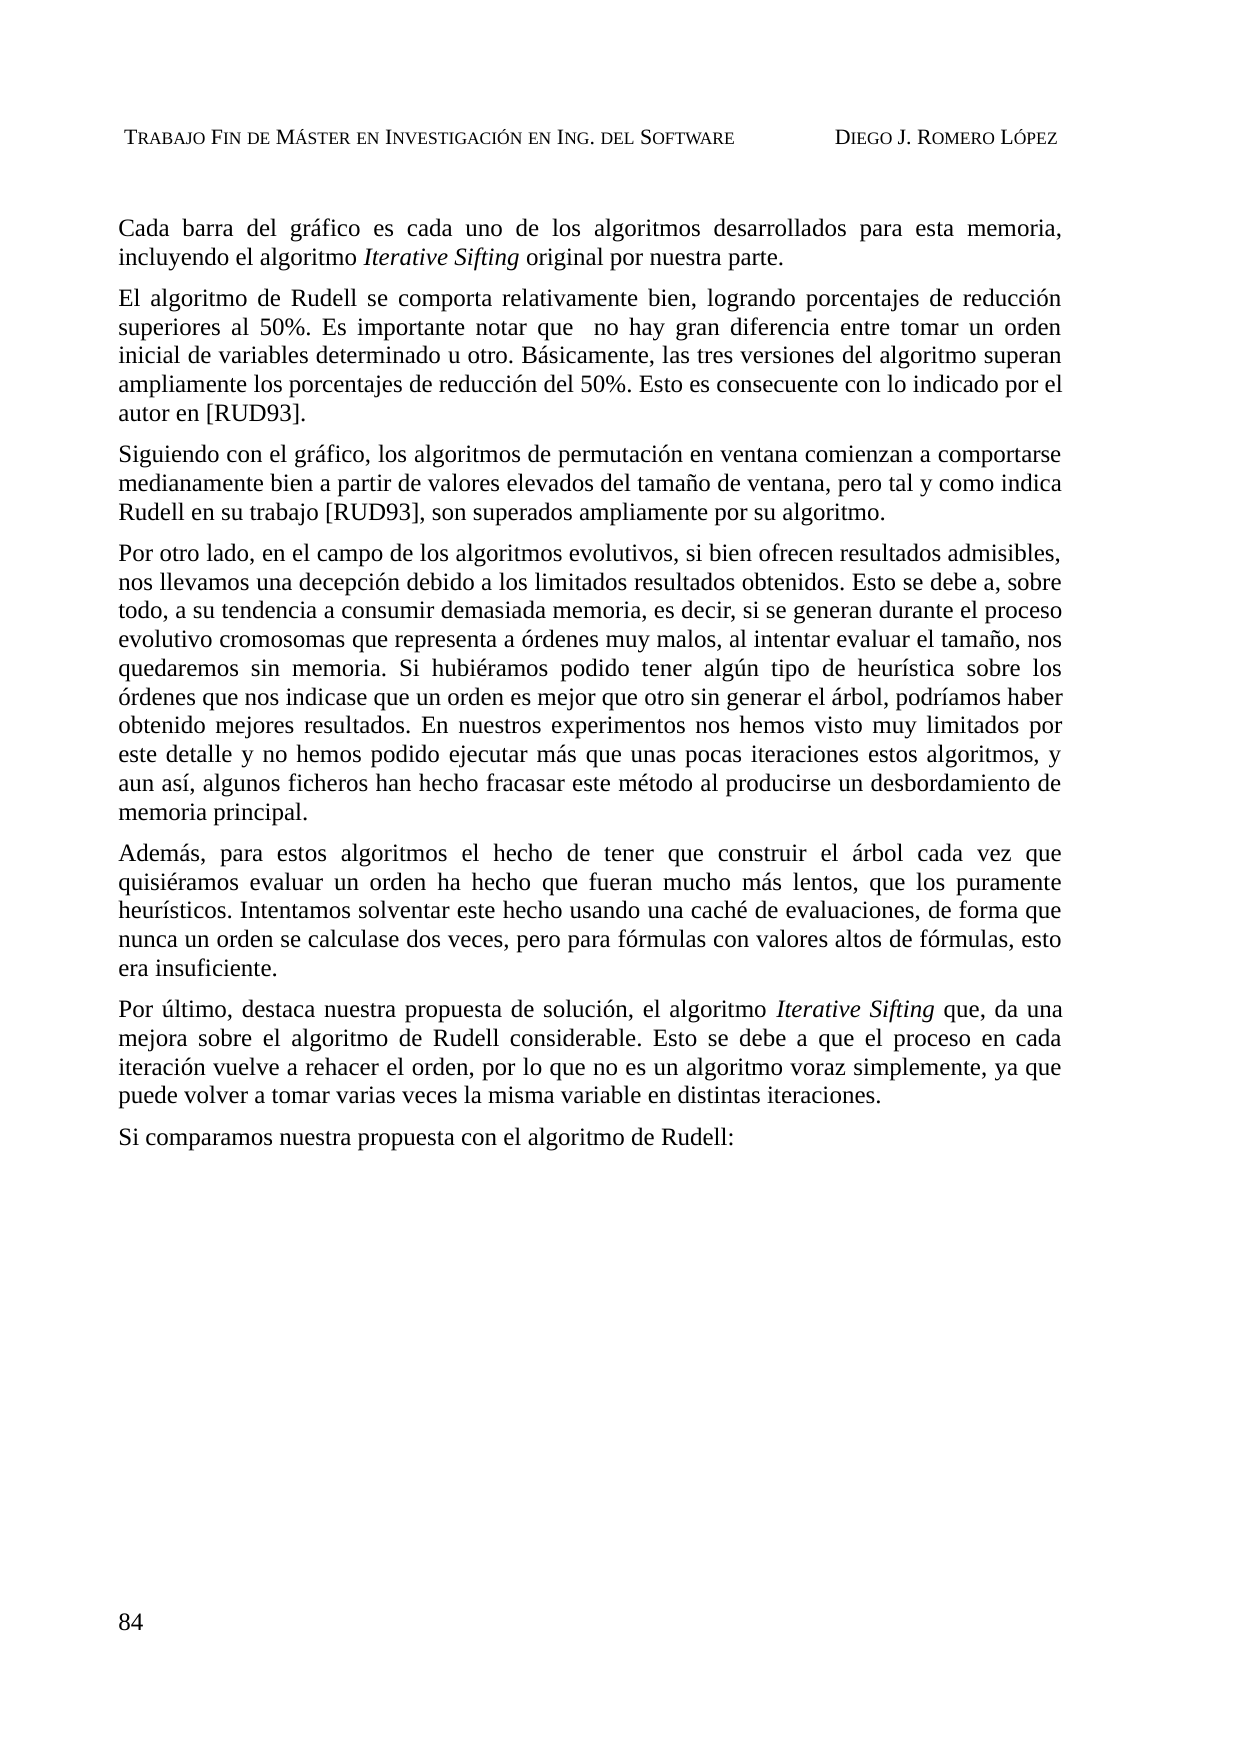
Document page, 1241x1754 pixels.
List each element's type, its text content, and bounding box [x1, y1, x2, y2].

text Si comparamos nuestra propuesta con el algoritmo de Rudell: [118, 1122, 1063, 1151]
text Cada barra del gráfico es cada uno de los algoritmos desarrollados para esta memoria, incluyendo el algoritmo Iterative Sifting original por nuestra parte. [118, 213, 1063, 271]
text Por otro lado, en el campo de los algoritmos evolutivos, si bien ofrecen resultados admisibles, nos llevamos una decepción debido a los limitados resultados obtenidos. Esto se debe a, sobre todo, a su tendencia a consumir demasiada memoria, es decir, si se generan durante el proceso evolutivo cromosomas que representa a órdenes muy malos, al intentar evaluar el tamaño, nos quedaremos sin memoria. Si hubiéramos podido tener algún tipo de heurística sobre los órdenes que nos indicase que un orden es mejor que otro sin generar el árbol, podríamos haber obtenido mejores resultados. En nuestros experimentos nos hemos visto muy limitados por este detalle y no hemos podido ejecutar más que unas pocas iteraciones estos algoritmos, y aun así, algunos ficheros han hecho fracasar este método al producirse un desbordamiento de memoria principal. [118, 538, 1063, 826]
text Siguiendo con el gráfico, los algoritmos de permutación en ventana comienzan a comportarse medianamente bien a partir de valores elevados del tamaño de ventana, pero tal y como indica Rudell en su trabajo [RUD93], son superados ampliamente por su algoritmo. [118, 439, 1063, 526]
text Por último, destaca nuestra propuesta de solución, el algoritmo Iterative Sifting que, da una mejora sobre el algoritmo de Rudell considerable. Esto se debe a que el proceso en cada iteración vuelve a rehacer el orden, por lo que no es un algoritmo voraz simplemente, ya que puede volver a tomar varias veces la misma variable en distintas iteraciones. [118, 994, 1063, 1109]
text Además, para estos algoritmos el hecho de tener que construir el árbol cada vez que quisiéramos evaluar un orden ha hecho que fueran mucho más lentos, que los puramente heurísticos. Intentamos solventar este hecho usando una caché de evaluaciones, de forma que nunca un orden se calculase dos veces, pero para fórmulas con valores altos de fórmulas, esto era insuficiente. [118, 838, 1063, 982]
text El algoritmo de Rudell se comporta relativamente bien, logrando porcentajes de reducción superiores al 50%. Es importante notar que no hay gran diferencia entre tomar un orden inicial de variables determinado u otro. Básicamente, las tres versiones del algoritmo superan ampliamente los porcentajes de reducción del 50%. Esto es consecuente con lo indicado por el autor en [RUD93]. [118, 283, 1063, 427]
